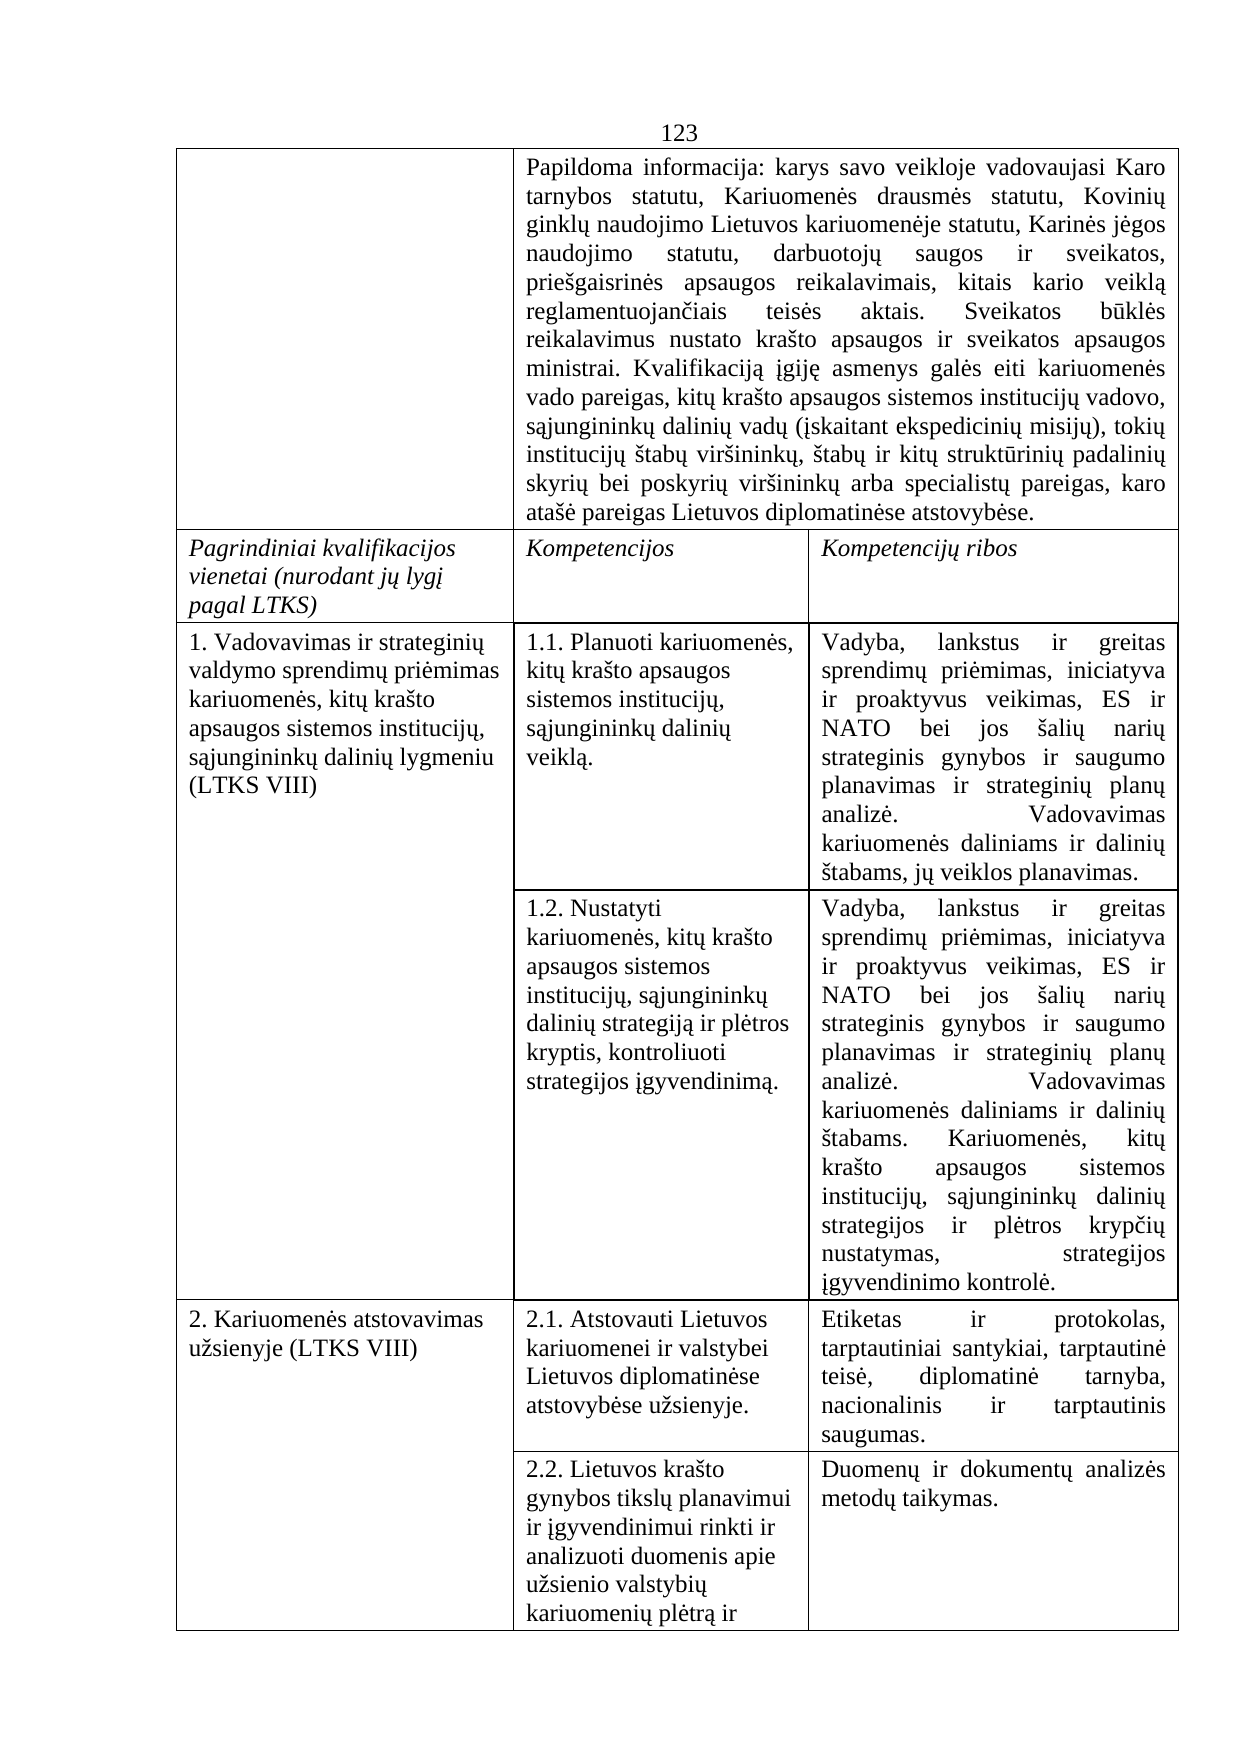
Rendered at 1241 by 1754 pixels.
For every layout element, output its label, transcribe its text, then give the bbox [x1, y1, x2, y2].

table_header [177, 149, 513, 529]
table_cell Vadyba, lankstus ir greitas sprendimų priėmimas, iniciatyva ir proaktyvus veikimas, ES ir NATO bei jos šalių narių strateginis gynybos ir saugumo planavimas ir strateginių planų analizė. Vadovavimas kariuomenės daliniams ir dalinių štabams. Kariuomenės, kitų krašto apsaugos sistemos institucijų, sąjungininkų dalinių strategijos ir plėtros krypčių nustatymas, strategijos įgyvendinimo kontrolė. [810, 891, 1177, 1299]
table_cell 2.2. Lietuvos krašto gynybos tikslų planavimui ir įgyvendinimui rinkti ir analizuoti duomenis apie užsienio valstybių kariuomenių plėtrą ir [514, 1452, 808, 1630]
table_cell 1.1. Planuoti kariuomenės, kitų krašto apsaugos sistemos institucijų, sąjungininkų dalinių veiklą. [515, 624, 808, 888]
table_cell 2.1. Atstovauti Lietuvos kariuomenei ir valstybei Lietuvos diplomatinėse atstovybėse užsienyje. [514, 1301, 808, 1451]
table_header Papildoma informacija: karys savo veikloje vadovaujasi Karo tarnybos statutu, Kariuomenės drausmės statutu, Kovinių ginklų naudojimo Lietuvos kariuomenėje statutu, Karinės jėgos naudojimo statutu, darbuotojų saugos ir sveikatos, priešgaisrinės apsaugos reikalavimais, kitais kario veiklą reglamentuojančiais teisės aktais. Sveikatos būklės reikalavimus nustato krašto apsaugos ir sveikatos apsaugos ministrai. Kvalifikaciją įgiję asmenys galės eiti kariuomenės vado pareigas, kitų krašto apsaugos sistemos institucijų vadovo, sąjungininkų dalinių vadų (įskaitant ekspedicinių misijų), tokių institucijų štabų viršininkų, štabų ir kitų struktūrinių padalinių skyrių bei poskyrių viršininkų arba specialistų pareigas, karo atašė pareigas Lietuvos diplomatinėse atstovybėse. [514, 149, 1178, 529]
table_cell Duomenų ir dokumentų analizės metodų taikymas. [809, 1452, 1178, 1630]
table_cell 1. Vadovavimas ir strateginių valdymo sprendimų priėmimas kariuomenės, kitų krašto apsaugos sistemos institucijų, sąjungininkų dalinių lygmeniu (LTKS VIII) [177, 623, 513, 1299]
table_cell 2. Kariuomenės atstovavimas užsienyje (LTKS VIII) [177, 1300, 513, 1630]
table_cell Kompetencijos [514, 530, 808, 622]
table_cell Vadyba, lankstus ir greitas sprendimų priėmimas, iniciatyva ir proaktyvus veikimas, ES ir NATO bei jos šalių narių strateginis gynybos ir saugumo planavimas ir strateginių planų analizė. Vadovavimas kariuomenės daliniams ir dalinių štabams, jų veiklos planavimas. [810, 624, 1177, 888]
table_cell 1.2. Nustatyti kariuomenės, kitų krašto apsaugos sistemos institucijų, sąjungininkų dalinių strategiją ir plėtros kryptis, kontroliuoti strategijos įgyvendinimą. [515, 891, 808, 1299]
table_cell Etiketas ir protokolas, tarptautiniai santykiai, tarptautinė teisė, diplomatinė tarnyba, nacionalinis ir tarptautinis saugumas. [809, 1301, 1178, 1451]
table_cell Pagrindiniai kvalifikacijos vienetai (nurodant jų lygį pagal LTKS) [177, 530, 513, 622]
table_cell Kompetencijų ribos [809, 530, 1178, 622]
